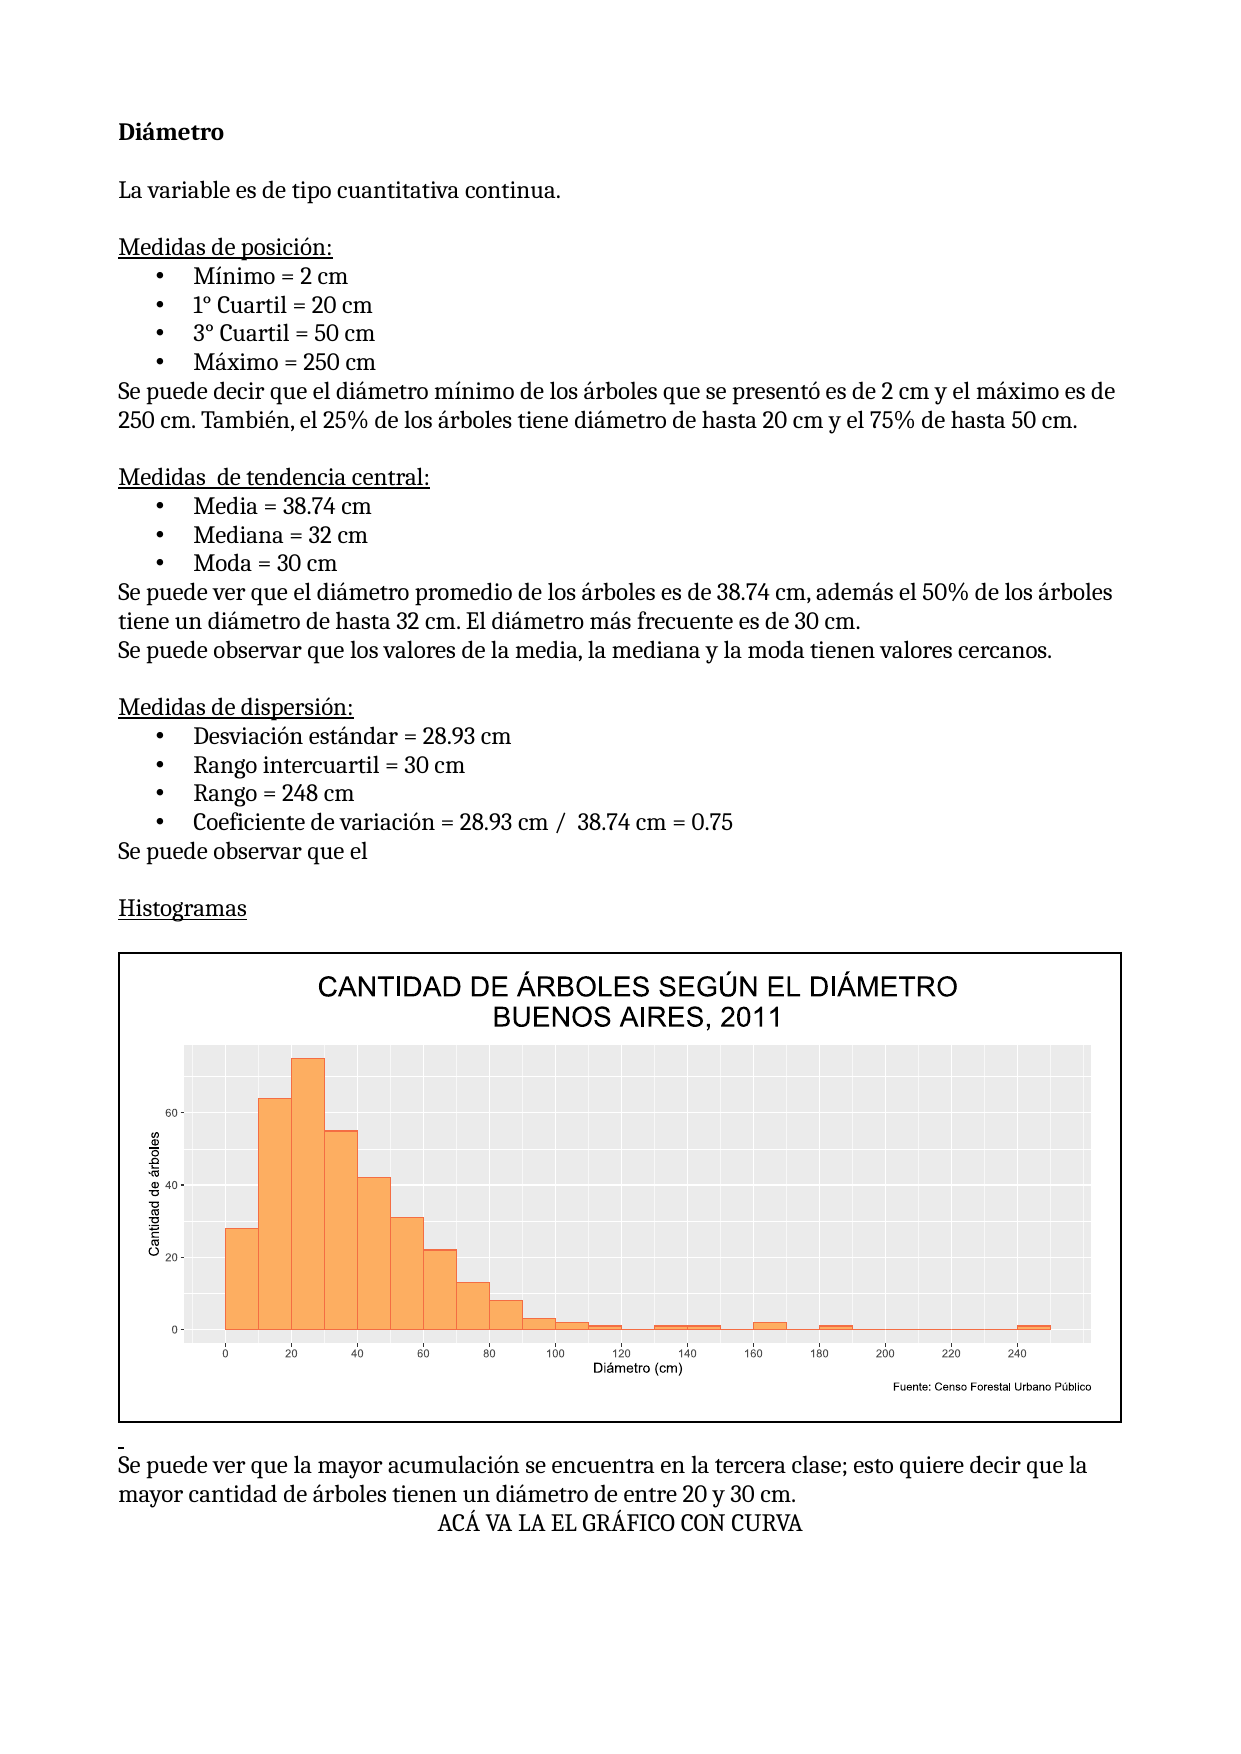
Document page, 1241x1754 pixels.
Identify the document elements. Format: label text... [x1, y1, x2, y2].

list Máximo = 250 cm [156, 348, 1122, 377]
text Se puede observar que los valores de la media, la mediana y la moda tienen valores cercanos. [118, 636, 1122, 664]
list Mediana = 32 cm [156, 521, 1122, 549]
text Se puede ver que el diámetro promedio de los árboles es de 38.74 cm, además el 50% de los árboles tiene un diámetro de hasta 32 cm. El diámetro más frecuente es de 30 cm. [118, 578, 1122, 636]
text Histogramas [118, 894, 1122, 923]
list 1° Cuartil = 20 cm [156, 291, 1122, 319]
list Media = 38.74 cm [156, 492, 1122, 521]
text Se puede ver que la mayor acumulación se encuentra en la tercera clase; esto quiere decir que la mayor cantidad de árboles tienen un diámetro de entre 20 y 30 cm. [118, 1451, 1122, 1509]
list Rango = 248 cm [156, 779, 1122, 808]
list 3° Cuartil = 50 cm [156, 319, 1122, 348]
text Medidas de posición: [118, 233, 1122, 262]
text Se puede observar que el [118, 837, 1122, 866]
list Mínimo = 2 cm [156, 262, 1122, 291]
list Moda = 30 cm [156, 549, 1122, 578]
text Diámetro [118, 118, 1122, 147]
text Se puede decir que el diámetro mínimo de los árboles que se presentó es de 2 cm y el máximo es de 250 cm. También, el 25% de los árboles tiene diámetro de hasta 20 cm y el 75% de hasta 50 cm. [118, 377, 1122, 434]
list Coeficiente de variación = 28.93 cm / 38.74 cm = 0.75 [156, 808, 1122, 837]
list Rango intercuartil = 30 cm [156, 751, 1122, 779]
text Medidas de tendencia central: [118, 463, 1122, 492]
list Desviación estándar = 28.93 cm [156, 722, 1122, 751]
text ACÁ VA LA EL GRÁFICO CON CURVA [118, 1509, 1122, 1538]
text La variable es de tipo cuantitativa continua. [118, 176, 1122, 204]
text Medidas de dispersión: [118, 693, 1122, 722]
